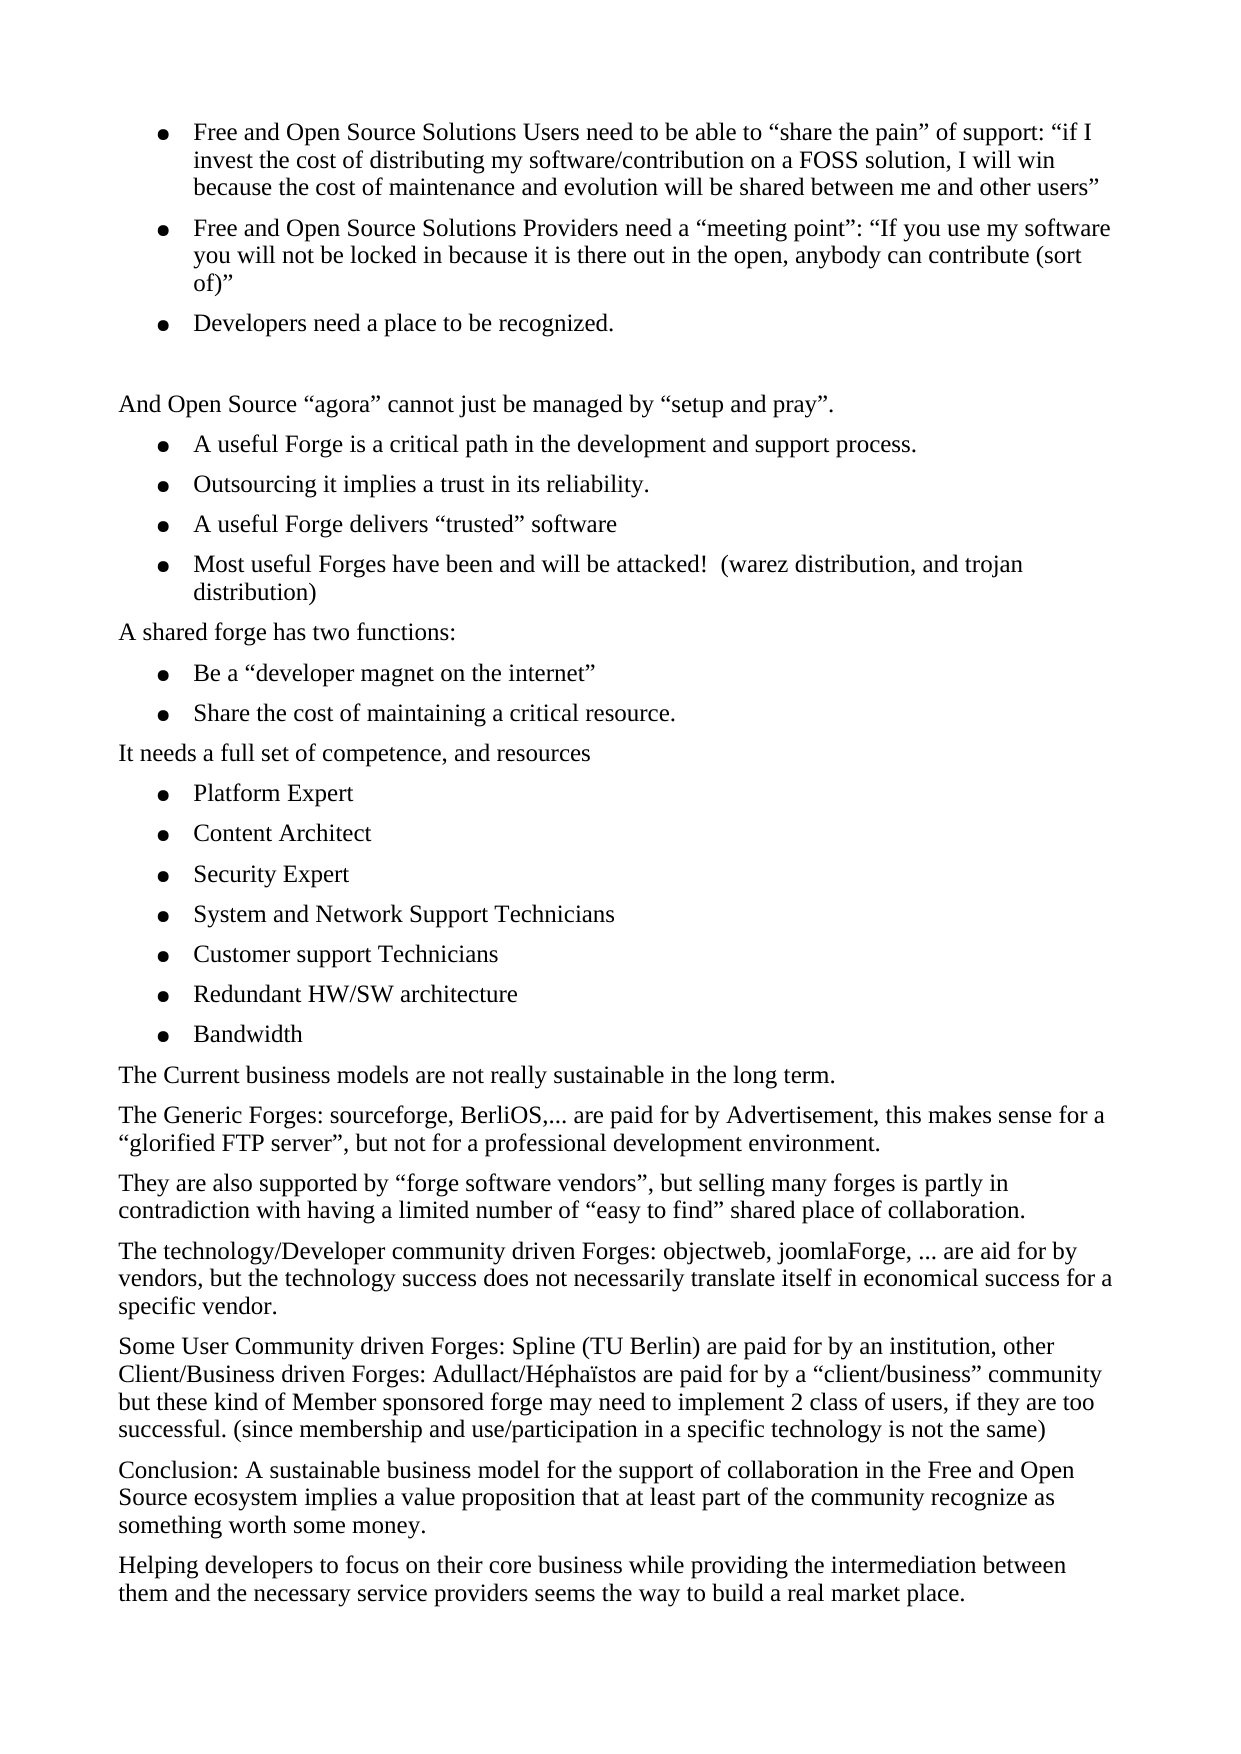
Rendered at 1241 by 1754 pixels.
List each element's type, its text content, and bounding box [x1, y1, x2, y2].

text It needs a full set of competence, and resources [118, 739, 1122, 767]
list Share the cost of maintaining a critical resource. [156, 699, 1122, 727]
text The technology/Developer community driven Forges: objectweb, joomlaForge, ... are aid for by vendors, but the technology success does not necessarily translate itself in economical success for a specific vendor. [118, 1237, 1122, 1320]
text The Generic Forges: sourceforge, BerliOS,... are paid for by Advertisement, this makes sense for a “glorified FTP server”, but not for a professional development environment. [118, 1101, 1122, 1156]
text The Current business models are not really sustainable in the long term. [118, 1061, 1122, 1088]
list A useful Forge is a critical path in the development and support process. [156, 430, 1122, 458]
text Some User Community driven Forges: Spline (TU Berlin) are paid for by an institution, other Client/Business driven Forges: Adullact/Héphaïstos are paid for by a “client/business” community but these kind of Member sponsored forge may need to implement 2 class of users, if they are too successful. (since membership and use/participation in a specific technology is not the same) [118, 1332, 1122, 1443]
text A shared forge has two functions: [118, 618, 1122, 646]
list A useful Forge delivers “trusted” software [156, 510, 1122, 538]
list Bandwidth [156, 1021, 1122, 1048]
list Be a “developer magnet on the internet” [156, 659, 1122, 686]
list Content Architect [156, 819, 1122, 847]
list Developers need a place to be recognized. [156, 309, 1122, 337]
list Outsourcing it implies a trust in its reliability. [156, 470, 1122, 498]
list Free and Open Source Solutions Users need to be able to “share the pain” of support: “if I invest the cost of distributing my software/contribution on a FOSS solution, I will win because the cost of maintenance and evolution will be shared between me and other users” [156, 118, 1122, 201]
list Customer support Technicians [156, 940, 1122, 968]
text And Open Source “agora” cannot just be managed by “setup and pray”. [118, 390, 1122, 417]
text They are also supported by “forge software vendors”, but selling many forges is partly in contradiction with having a limited number of “easy to find” shared place of collaboration. [118, 1169, 1122, 1224]
list Most useful Forges have been and will be attacked! (warez distribution, and trojan distribution) [156, 551, 1122, 606]
list Platform Expert [156, 779, 1122, 807]
list System and Network Support Technicians [156, 900, 1122, 928]
list Free and Open Source Solutions Providers need a “meeting point”: “If you use my software you will not be locked in because it is there out in the open, anybody can contribute (sort of)” [156, 214, 1122, 297]
list Redundant HW/SW architecture [156, 980, 1122, 1008]
text Helping developers to focus on their core business while providing the intermediation between them and the necessary service providers seems the way to build a real market place. [118, 1551, 1122, 1607]
list Security Expert [156, 860, 1122, 887]
text Conclusion: A sustainable business model for the support of collaboration in the Free and Open Source ecosystem implies a value proposition that at least part of the community recognize as something worth some money. [118, 1456, 1122, 1539]
